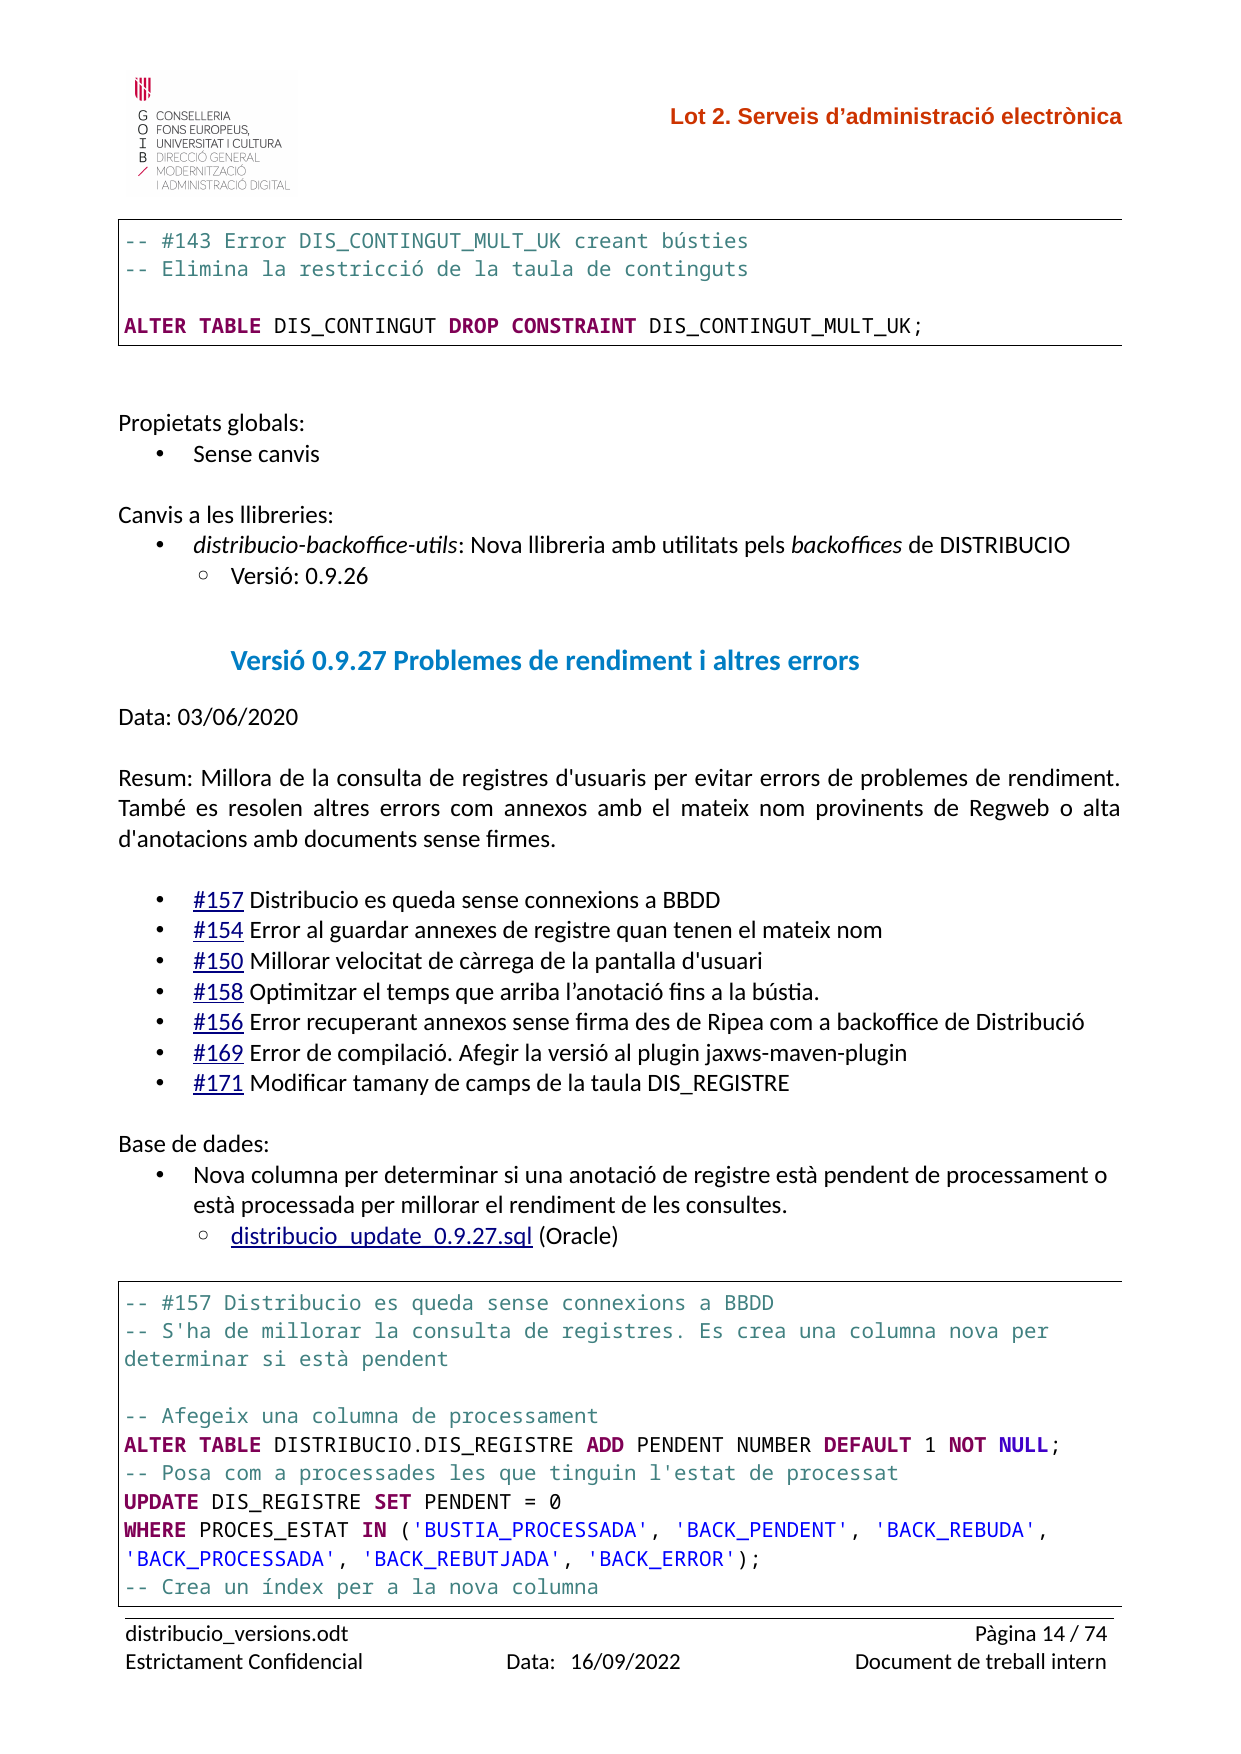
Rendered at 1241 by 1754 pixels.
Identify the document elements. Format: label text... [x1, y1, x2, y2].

table_header -- #157 Distribucio es queda sense connexions a BBDD -- S'ha de millorar la consulta de registres. Es crea una columna nova per determinar si està pendent -- Afegeix una columna de processament ALTER TABLE DISTRIBUCIO.DIS_REGISTRE ADD PENDENT NUMBER DEFAULT 1 NOT NULL; -- Posa com a processades les que tinguin l'estat de processat UPDATE DIS_REGISTRE SET PENDENT = 0 WHERE PROCES_ESTAT IN ('BUSTIA_PROCESSADA', 'BACK_PENDENT', 'BACK_REBUDA', 'BACK_PROCESSADA', 'BACK_REBUTJADA', 'BACK_ERROR'); -- Crea un índex per a la nova columna [119, 1282, 1122, 1606]
text Base de dades: [118, 1128, 1122, 1159]
list #157 Distribucio es queda sense connexions a BBDD [156, 884, 1122, 915]
list #169 Error de compilació. Afegir la versió al plugin jaxws-maven-plugin [156, 1037, 1122, 1067]
list distribucio-backoffice-utils: Nova llibreria amb utilitats pels backoffices de DISTRIBUCIO [156, 529, 1122, 560]
picture [126, 70, 299, 197]
list Sense canvis [156, 438, 1122, 468]
list #156 Error recuperant annexos sense firma des de Ripea com a backoffice de Distribució [156, 1006, 1122, 1037]
subtitle Versió 0.9.27 Problemes de rendiment i altres errors [153, 642, 1122, 677]
list #150 Millorar velocitat de càrrega de la pantalla d'usuari [156, 945, 1122, 976]
text Resum: Millora de la consulta de registres d'usuaris per evitar errors de problemes de rendiment. També es resolen altres errors com annexos amb el mateix nom provinents de Regweb o alta d'anotacions amb documents sense firmes. [118, 762, 1122, 854]
list #154 Error al guardar annexes de registre quan tenen el mateix nom [156, 915, 1122, 945]
list Nova columna per determinar si una anotació de registre està pendent de processament o està processada per millorar el rendiment de les consultes. [156, 1159, 1122, 1220]
list Versió: 0.9.26 [193, 560, 1122, 591]
text Canvis a les llibreries: [118, 499, 1122, 529]
list distribucio_update_0.9.27.sql (Oracle) [193, 1220, 1122, 1250]
list #171 Modificar tamany de camps de la taula DIS_REGISTRE [156, 1067, 1122, 1098]
text Data: 03/06/2020 [118, 701, 1122, 732]
list #158 Optimitzar el temps que arriba l’anotació fins a la bústia. [156, 976, 1122, 1006]
text Propietats globals: [118, 407, 1122, 438]
table_header -- #143 Error DIS_CONTINGUT_MULT_UK creant bústies -- Elimina la restricció de la taula de continguts ALTER TABLE DIS_CONTINGUT DROP CONSTRAINT DIS_CONTINGUT_MULT_UK; [119, 220, 1122, 345]
